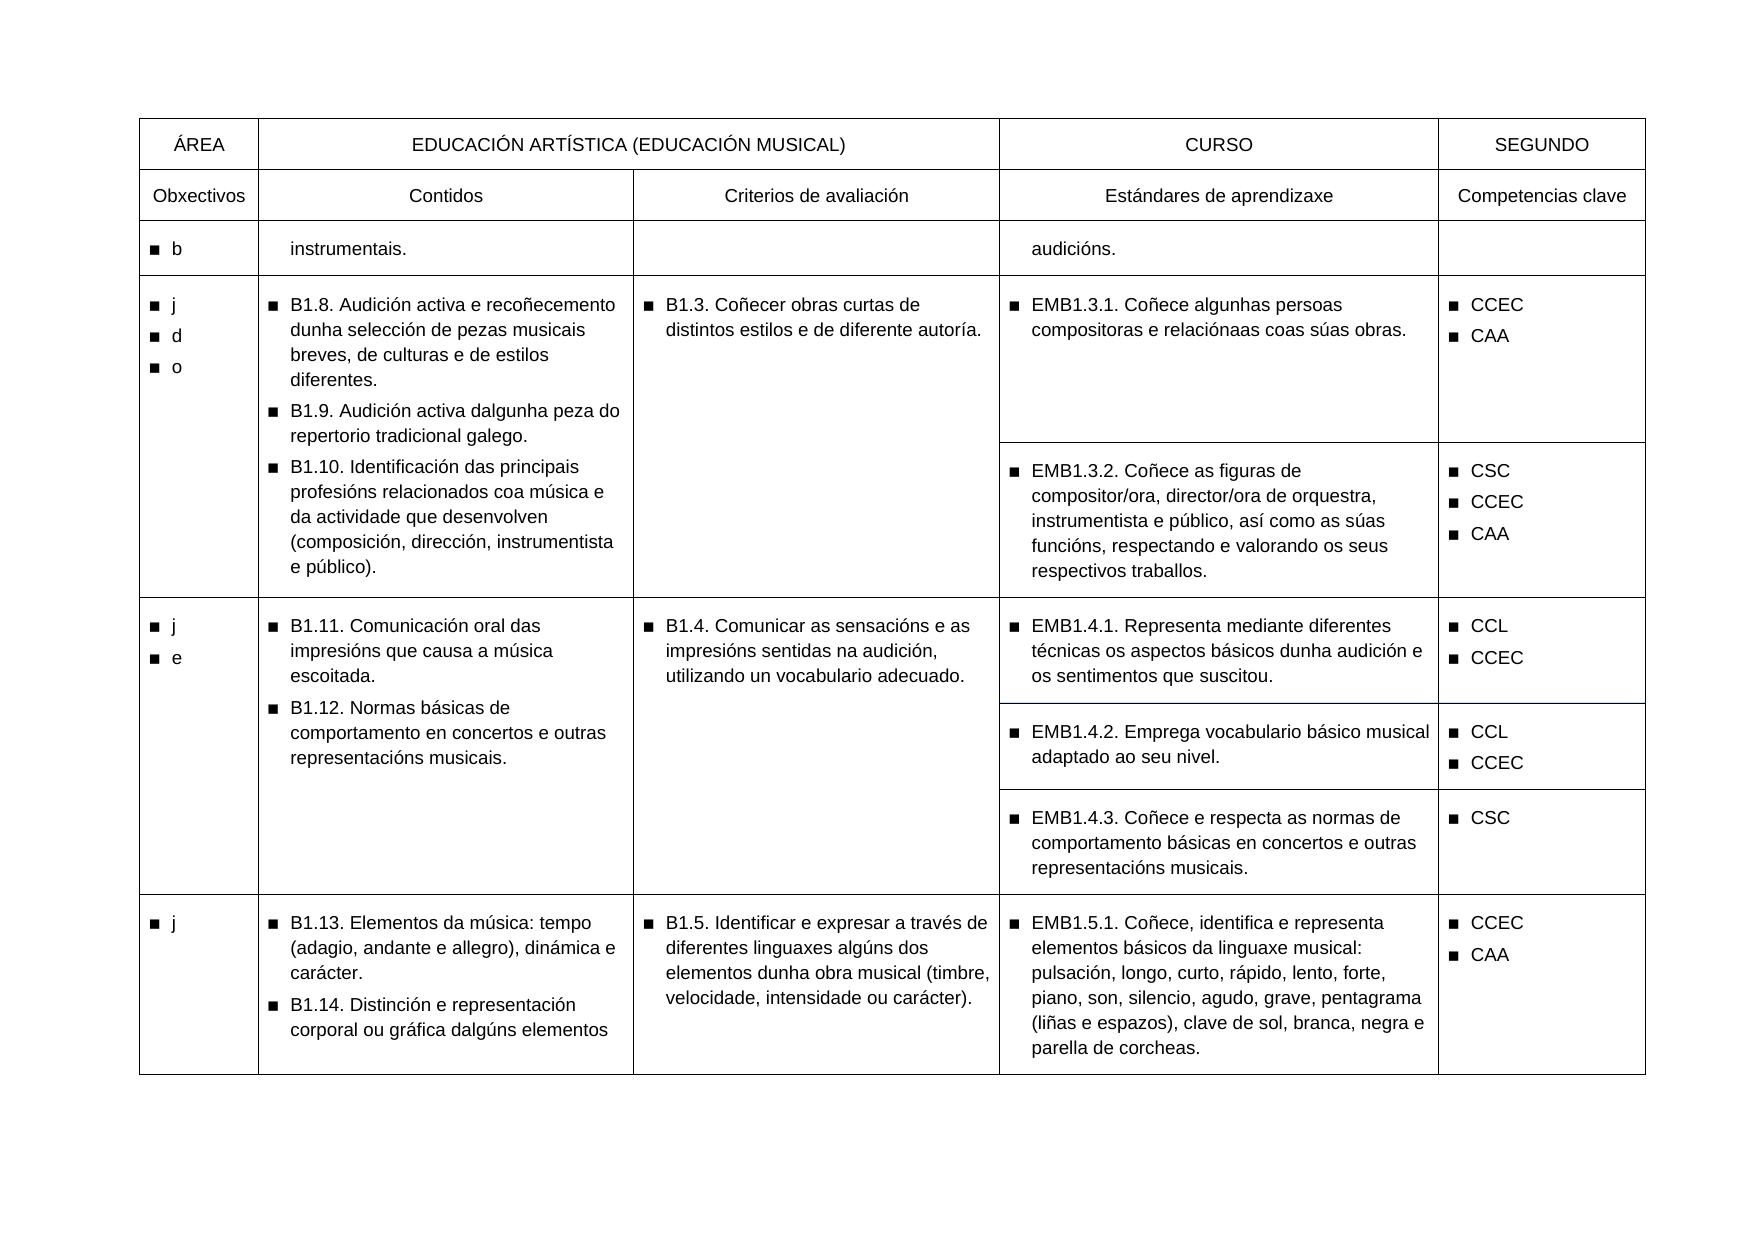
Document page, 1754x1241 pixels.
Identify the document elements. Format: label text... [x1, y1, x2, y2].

table_header EDUCACIÓN ARTÍSTICA (EDUCACIÓN MUSICAL) [259, 119, 999, 169]
table_cell B1.3. Coñecer obras curtas de distintos estilos e de diferente autoría. [634, 276, 999, 597]
table_cell j e [140, 598, 258, 894]
table_cell j b [140, 221, 258, 275]
table_cell B1.5. Identificar e expresar a través de diferentes linguaxes algúns dos elementos dunha obra musical (timbre, velocidade, intensidade ou carácter). [634, 895, 999, 1074]
table_cell EMB1.4.2. Emprega vocabulario básico musical adaptado ao seu nivel. [1000, 704, 1438, 789]
table_cell CCL CCEC [1439, 598, 1645, 702]
table_cell Criterios de avaliación [634, 170, 999, 220]
table_cell EMB1.4.3. Coñece e respecta as normas de comportamento básicas en concertos e outras representacións musicais. [1000, 790, 1438, 894]
table_cell audicións. [1000, 221, 1438, 275]
table_cell Estándares de aprendizaxe [1000, 170, 1438, 220]
table_cell EMB1.5.1. Coñece, identifica e representa elementos básicos da linguaxe musical: pulsación, longo, curto, rápido, lento, forte, piano, son, silencio, agudo, grave, pentagrama (liñas e espazos), clave de sol, branca, negra e parella de corcheas. [1000, 895, 1438, 1074]
table_cell [1439, 221, 1645, 275]
table_cell Contidos [259, 170, 633, 220]
table_cell EMB1.4.1. Representa mediante diferentes técnicas os aspectos básicos dunha audición e os sentimentos que suscitou. [1000, 598, 1438, 702]
table_header CURSO [1000, 119, 1438, 169]
table_cell CSC [1439, 790, 1645, 894]
table_cell Obxectivos [140, 170, 258, 220]
table_cell EMB1.3.2. Coñece as figuras de compositor/ora, director/ora de orquestra, instrumentista e público, así como as súas funcións, respectando e valorando os seus respectivos traballos. [1000, 443, 1438, 597]
table_cell EMB1.3.1. Coñece algunhas persoas compositoras e relaciónaas coas súas obras. [1000, 276, 1438, 442]
table_cell CSC CCEC CAA [1439, 443, 1645, 597]
table_cell CCEC CAA [1439, 895, 1645, 1074]
table_cell B1.4. Comunicar as sensacións e as impresións sentidas na audición, utilizando un vocabulario adecuado. [634, 598, 999, 894]
table_cell Competencias clave [1439, 170, 1645, 220]
table_cell j d o [140, 276, 258, 597]
table_cell instrumentais. [259, 221, 633, 275]
table_cell CCL CCEC [1439, 704, 1645, 789]
table_cell CCEC CAA [1439, 276, 1645, 442]
table_cell B1.11. Comunicación oral das impresións que causa a música escoitada. B1.12. Normas básicas de comportamento en concertos e outras representacións musicais. [259, 598, 633, 894]
table_cell j [140, 895, 258, 1074]
table_cell B1.8. Audición activa e recoñecemento dunha selección de pezas musicais breves, de culturas e de estilos diferentes. B1.9. Audición activa dalgunha peza do repertorio tradicional galego. B1.10. Identificación das principais profesións relacionados coa música e da actividade que desenvolven (composición, dirección, instrumentista e público). [259, 276, 633, 597]
table_header SEGUNDO [1439, 119, 1645, 169]
table_cell B1.13. Elementos da música: tempo (adagio, andante e allegro), dinámica e carácter. B1.14. Distinción e representación corporal ou gráfica dalgúns elementos [259, 895, 633, 1074]
table_header ÁREA [140, 119, 258, 169]
table_cell [634, 221, 999, 275]
